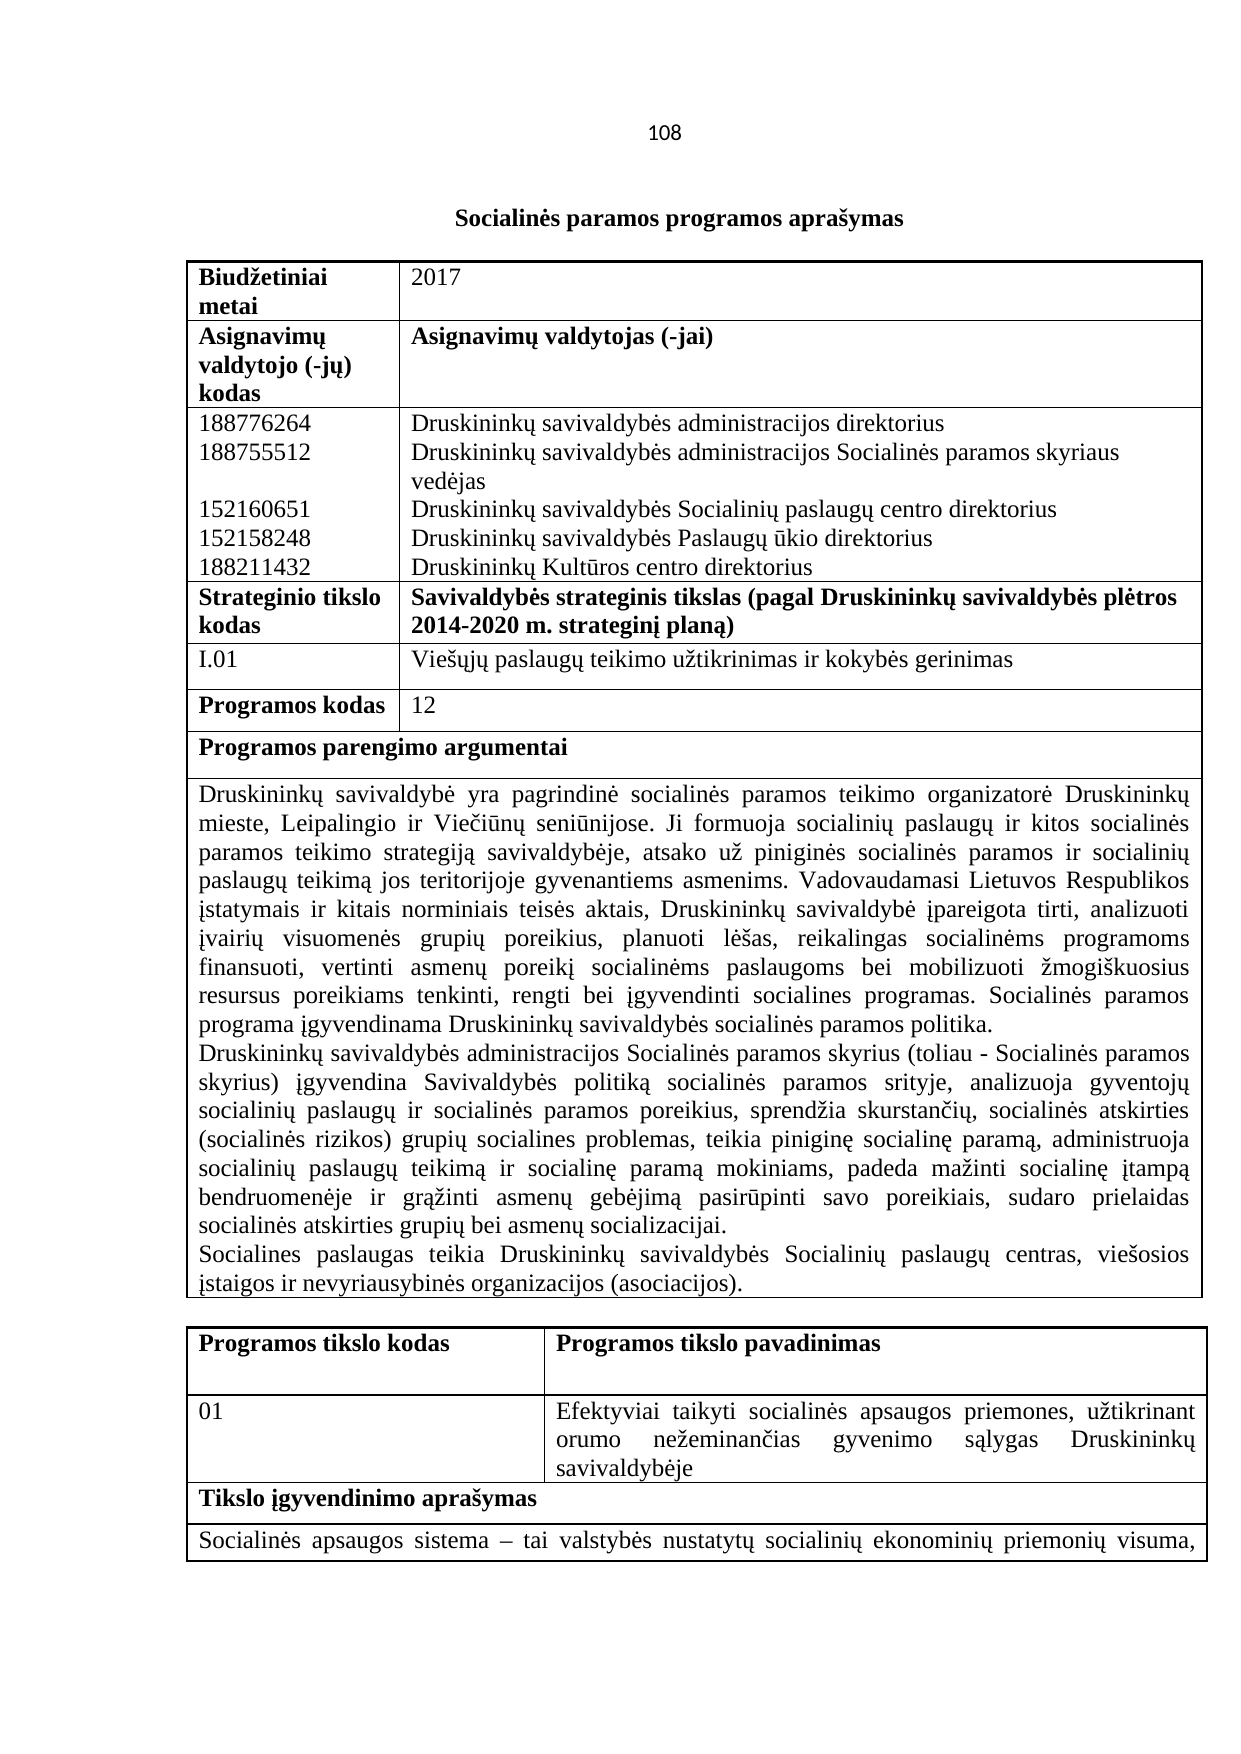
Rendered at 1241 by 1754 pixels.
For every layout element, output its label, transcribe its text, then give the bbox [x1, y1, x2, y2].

table_cell 188776264 188755512 152160651 152158248 188211432 [188, 408, 399, 581]
table_cell 12 [400, 690, 1201, 731]
table_cell Druskininkų savivaldybė yra pagrindinė socialinės paramos teikimo organizatorė Druskininkų mieste, Leipalingio ir Viečiūnų seniūnijose. Ji formuoja socialinių paslaugų ir kitos socialinės paramos teikimo strategiją savivaldybėje, atsako už piniginės socialinės paramos ir socialinių paslaugų teikimą jos teritorijoje gyvenantiems asmenims. Vadovaudamasi Lietuvos Respublikos įstatymais ir kitais norminiais teisės aktais, Druskininkų savivaldybė įpareigota tirti, analizuoti įvairių visuomenės grupių poreikius, planuoti lėšas, reikalingas socialinėms programoms finansuoti, vertinti asmenų poreikį socialinėms paslaugoms bei mobilizuoti žmogiškuosius resursus poreikiams tenkinti, rengti bei įgyvendinti socialines programas. Socialinės paramos programa įgyvendinama Druskininkų savivaldybės socialinės paramos politika. Druskininkų savivaldybės administracijos Socialinės paramos skyrius (toliau - Socialinės paramos skyrius) įgyvendina Savivaldybės politiką socialinės paramos srityje, analizuoja gyventojų socialinių paslaugų ir socialinės paramos poreikius, sprendžia skurstančių, socialinės atskirties (socialinės rizikos) grupių socialines problemas, teikia piniginę socialinę paramą, administruoja socialinių paslaugų teikimą ir socialinę paramą mokiniams, padeda mažinti socialinę įtampą bendruomenėje ir grąžinti asmenų gebėjimą pasirūpinti savo poreikiais, sudaro prielaidas socialinės atskirties grupių bei asmenų socializacijai. Socialines paslaugas teikia Druskininkų savivaldybės Socialinių paslaugų centras, viešosios įstaigos ir nevyriausybinės organizacijos (asociacijos). [188, 779, 1201, 1297]
table_cell Programos kodas [188, 690, 399, 731]
text Socialinės paramos programos aprašymas [177, 203, 1181, 232]
table_cell Programos parengimo argumentai [188, 732, 1201, 778]
table_cell Viešųjų paslaugų teikimo užtikrinimas ir kokybės gerinimas [400, 644, 1201, 689]
table_cell Asignavimų valdytojo (-jų) kodas [188, 321, 399, 407]
table_cell 01 [188, 1396, 544, 1482]
table_header Programos tikslo pavadinimas [545, 1329, 1206, 1394]
table_cell Strateginio tikslo kodas [188, 582, 399, 643]
table_cell I.01 [188, 644, 399, 689]
table_cell Asignavimų valdytojas (-jai) [400, 321, 1201, 407]
table_cell Efektyviai taikyti socialinės apsaugos priemones, užtikrinant orumo nežeminančias gyvenimo sąlygas Druskininkų savivaldybėje [545, 1396, 1206, 1482]
table_cell Savivaldybės strateginis tikslas (pagal Druskininkų savivaldybės plėtros 2014-2020 m. strateginį planą) [400, 582, 1201, 643]
table_cell Tikslo įgyvendinimo aprašymas [188, 1483, 1206, 1523]
table_cell Socialinės apsaugos sistema – tai valstybės nustatytų socialinių ekonominių priemonių visuma, [188, 1525, 1206, 1560]
table_header Programos tikslo kodas [188, 1329, 544, 1394]
table_cell Druskininkų savivaldybės administracijos direktorius Druskininkų savivaldybės administracijos Socialinės paramos skyriaus vedėjas Druskininkų savivaldybės Socialinių paslaugų centro direktorius Druskininkų savivaldybės Paslaugų ūkio direktorius Druskininkų Kultūros centro direktorius [400, 408, 1201, 581]
table_header Biudžetiniai metai [188, 263, 399, 320]
table_header 2017 [400, 263, 1201, 320]
